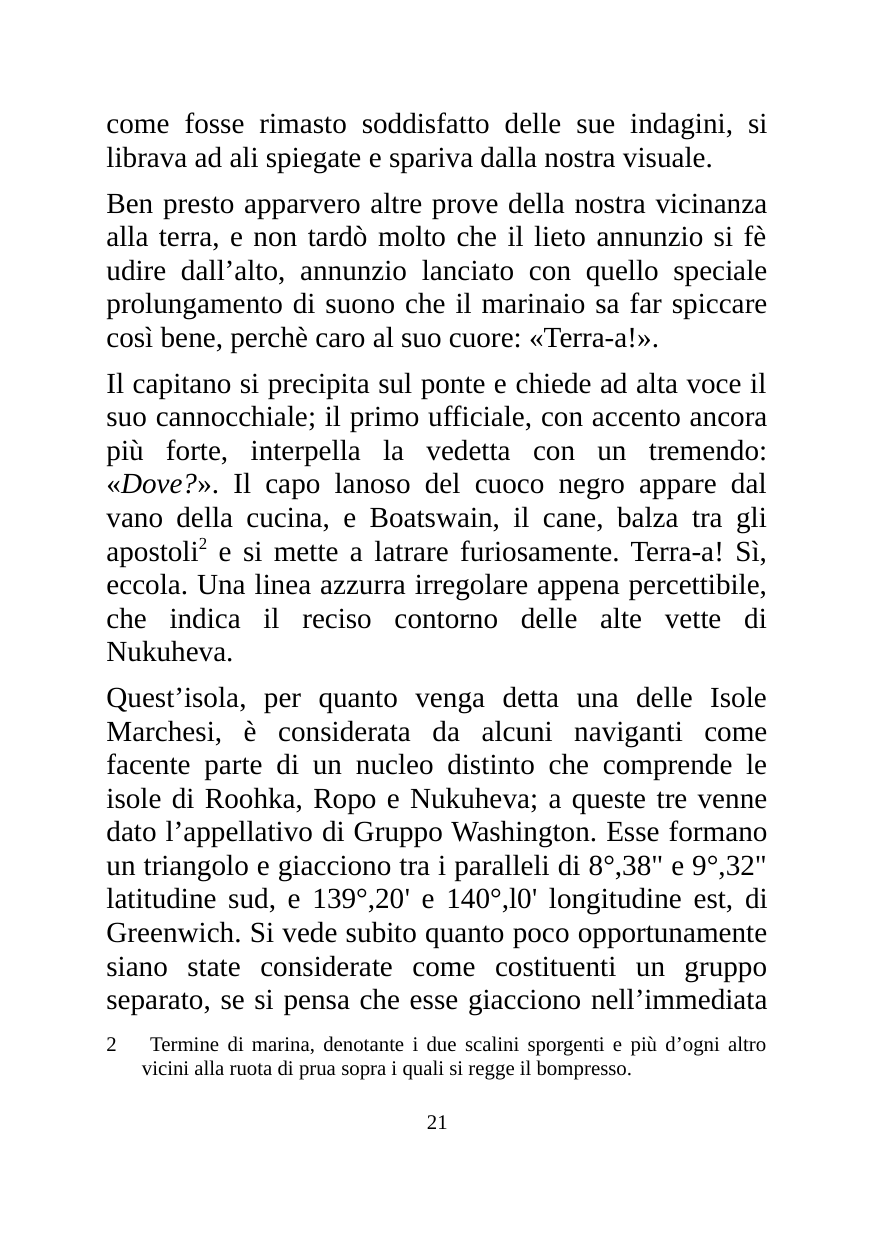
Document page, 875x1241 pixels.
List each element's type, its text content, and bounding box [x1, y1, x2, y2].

text Ben presto apparvero altre prove della nostra vicinanza alla terra, e non tardò molto che il lieto annunzio si fè udire dall’alto, annunzio lanciato con quello speciale prolungamento di suono che il marinaio sa far spiccare così bene, perchè caro al suo cuore: «Terra-a!». [106, 186, 768, 353]
text Termine di marina, denotante i due scalini sporgenti e più d’ogni altro vicini alla ruota di prua sopra i quali si regge il bompresso. [106, 1032, 768, 1080]
text Il capitano si precipita sul ponte e chiede ad alta voce il suo cannocchiale; il primo ufficiale, con accento ancora più forte, interpella la vedetta con un tremendo: «Dove?». Il capo lanoso del cuoco negro appare dal vano della cucina, e Boatswain, il cane, balza tra gli apostoli e si mette a latrare furiosamente. Terra-a! Sì, eccola. Una linea azzurra irregolare appena percettibile, che indica il reciso contorno delle alte vette di Nukuheva. [106, 366, 768, 668]
text come fosse rimasto soddisfatto delle sue indagini, si librava ad ali spiegate e spariva dalla nostra visuale. [106, 106, 768, 173]
text Quest’isola, per quanto venga detta una delle Isole Marchesi, è considerata da alcuni naviganti come facente parte di un nucleo distinto che comprende le isole di Roohka, Ropo e Nukuheva; a queste tre venne dato l’appellativo di Gruppo Washington. Esse formano un triangolo e giacciono tra i paralleli di 8°,38" e 9°,32" latitudine sud, e 139°,20' e 140°,l0' longitudine est, di Greenwich. Si vede subito quanto poco opportunamente siano state considerate come costituenti un gruppo separato, se si pensa che esse giacciono nell’immediata [106, 680, 768, 1016]
